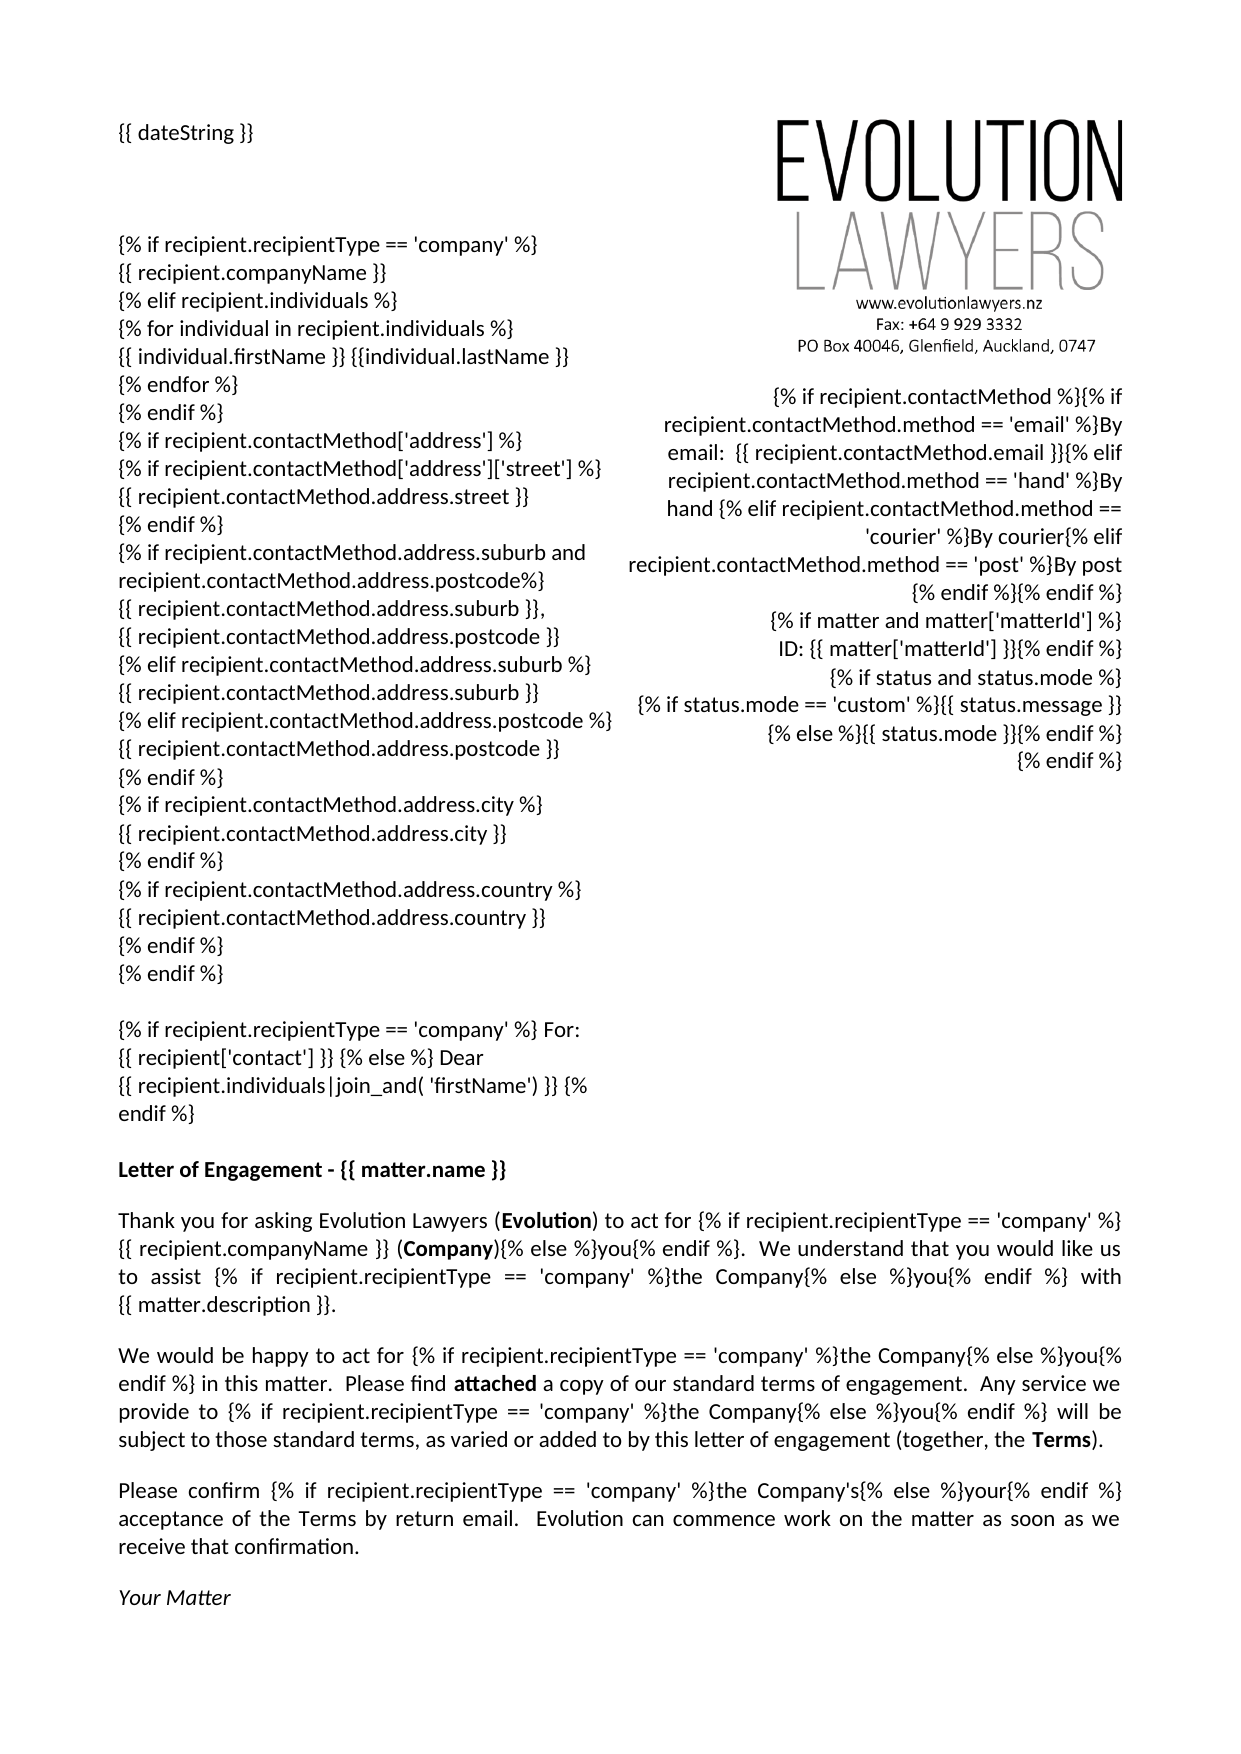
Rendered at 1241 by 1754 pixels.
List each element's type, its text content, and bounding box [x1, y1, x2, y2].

table_cell {% if recipient.recipientType == 'company' %} For: {{ recipient['contact'] }} {% else %} Dear {{ recipient.individuals|join_and( 'firstName') }} {% endif %} [118, 1015, 620, 1127]
text Thank you for asking Evolution Lawyers (Evolution) to act for {% if recipient.recipientType == 'company' %}{{ recipient.companyName }} (Company){% else %}you{% endif %}. We understand that you would like us to assist {% if recipient.recipientType == 'company' %}the Company{% else %}you{% endif %} with {{ matter.description }}. [118, 1206, 1122, 1318]
subtitle Letter of Engagement - {{ matter.name }} [118, 1155, 1122, 1183]
picture [776, 118, 1123, 355]
table_header {% if recipient.contactMethod %}{% if recipient.contactMethod.method == 'email' %}By email: {{ recipient.contactMethod.email }}{% elif recipient.contactMethod.method == 'hand' %}By hand {% elif recipient.contactMethod.method == 'courier' %}By courier{% elif recipient.contactMethod.method == 'post' %}By post {% endif %}{% endif %} {% if matter and matter['matterId'] %} ID: {{ matter['matterId'] }}{% endif %} {% if status and status.mode %} {% if status.mode == 'custom' %}{{ status.message }}{% else %}{{ status.mode }}{% endif %} {% endif %} [620, 118, 1122, 1127]
text We would be happy to act for {% if recipient.recipientType == 'company' %}the Company{% else %}you{% endif %} in this matter. Please find attached a copy of our standard terms of engagement. Any service we provide to {% if recipient.recipientType == 'company' %}the Company{% else %}you{% endif %} will be subject to those standard terms, as varied or added to by this letter of engagement (together, the Terms). [118, 1341, 1122, 1453]
subtitle Your Matter [118, 1583, 1122, 1611]
table_header {{ dateString }} {% if recipient.recipientType == 'company' %} {{ recipient.companyName }} {% elif recipient.individuals %} {% for individual in recipient.individuals %} {{ individual.firstName }} {{individual.lastName }} {% endfor %} {% endif %} {% if recipient.contactMethod['address'] %} {% if recipient.contactMethod['address']['street'] %} {{ recipient.contactMethod.address.street }} {% endif %} {% if recipient.contactMethod.address.suburb and recipient.contactMethod.address.postcode%} {{ recipient.contactMethod.address.suburb }}, {{ recipient.contactMethod.address.postcode }} {% elif recipient.contactMethod.address.suburb %} {{ recipient.contactMethod.address.suburb }} {% elif recipient.contactMethod.address.postcode %} {{ recipient.contactMethod.address.postcode }} {% endif %} {% if recipient.contactMethod.address.city %} {{ recipient.contactMethod.address.city }} {% endif %} {% if recipient.contactMethod.address.country %} {{ recipient.contactMethod.address.country }} {% endif %} {% endif %} [118, 118, 620, 1015]
text Please confirm {% if recipient.recipientType == 'company' %}the Company's{% else %}your{% endif %} acceptance of the Terms by return email. Evolution can commence work on the matter as soon as we receive that confirmation. [118, 1476, 1122, 1560]
